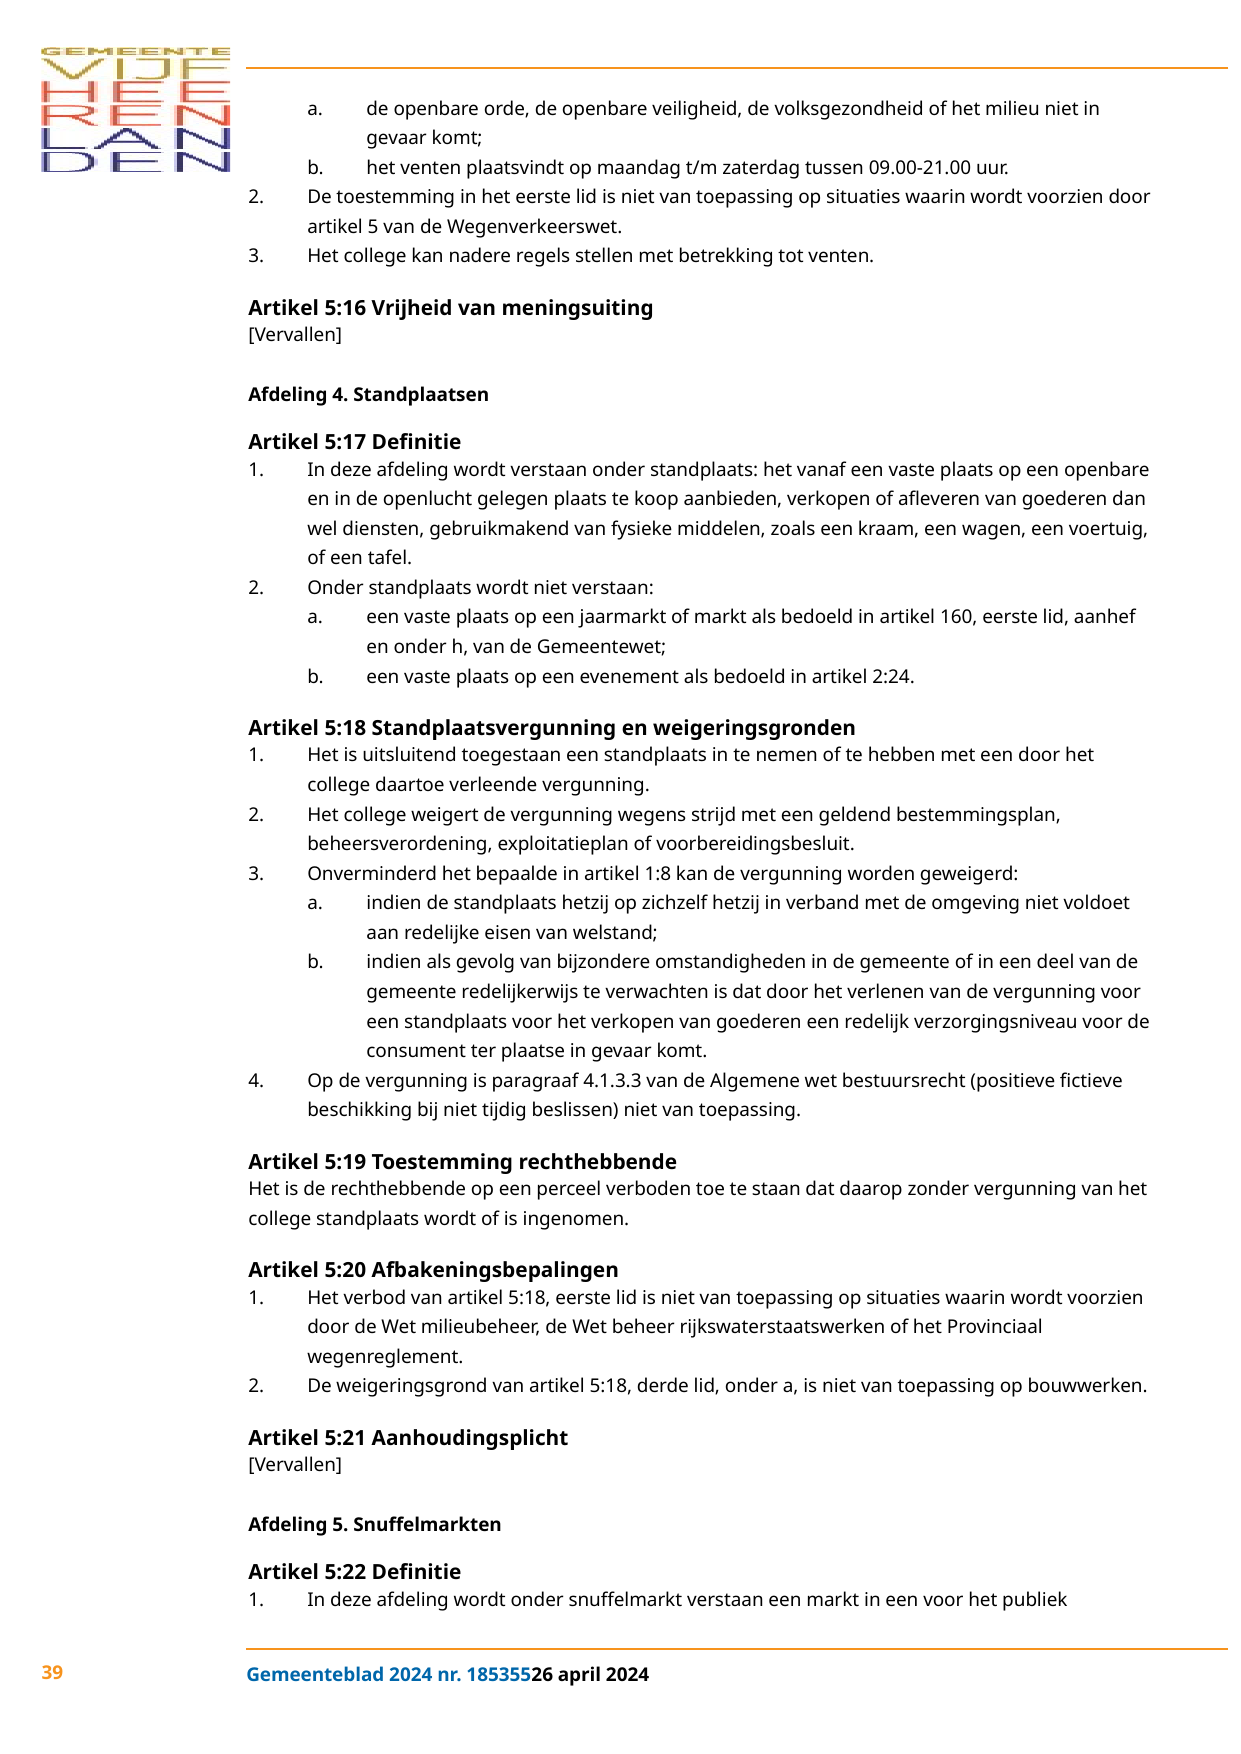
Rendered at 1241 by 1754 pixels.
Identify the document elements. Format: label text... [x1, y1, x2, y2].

list In deze afdeling wordt onder snuffelmarkt verstaan een markt in een voor het publiek [248, 1586, 1152, 1611]
picture [41, 47, 231, 172]
text [Vervallen] [248, 322, 1152, 347]
list een vaste plaats op een jaarmarkt of markt als bedoeld in artikel 160, eerste lid, aanhef en onder h, van de Gemeentewet; [307, 604, 1152, 659]
text Artikel 5:16 Vrijheid van meningsuiting [248, 293, 1152, 322]
list het venten plaatsvindt op maandag t/m zaterdag tussen 09.00-21.00 uur. [307, 154, 1152, 180]
text Artikel 5:21 Aanhoudingsplicht [248, 1423, 1152, 1452]
list de openbare orde, de openbare veiligheid, de volksgezondheid of het milieu niet in gevaar komt; [307, 95, 1152, 150]
list indien als gevolg van bijzondere omstandigheden in de gemeente of in een deel van de gemeente redelijkerwijs te verwachten is dat door het verlenen van de vergunning voor een standplaats voor het verkopen van goederen een redelijk verzorgingsniveau voor de consument ter plaatse in gevaar komt. [307, 949, 1152, 1063]
text Artikel 5:19 Toestemming rechthebbende [248, 1147, 1152, 1176]
list Onverminderd het bepaalde in artikel 1:8 kan de vergunning worden geweigerd: [248, 860, 1152, 886]
text Het is de rechthebbende op een perceel verboden toe te staan dat daarop zonder vergunning van het college standplaats wordt of is ingenomen. [248, 1176, 1152, 1231]
list De weigeringsgrond van artikel 5:18, derde lid, onder a, is niet van toepassing op bouwwerken. [248, 1373, 1152, 1398]
text Artikel 5:17 Definitie [248, 427, 1152, 456]
list Onder standplaats wordt niet verstaan: [248, 574, 1152, 600]
list Het college kan nadere regels stellen met betrekking tot venten. [248, 243, 1152, 268]
text Artikel 5:22 Definitie [248, 1557, 1152, 1586]
list De toestemming in het eerste lid is niet van toepassing op situaties waarin wordt voorzien door artikel 5 van de Wegenverkeerswet. [248, 183, 1152, 239]
list Het verbod van artikel 5:18, eerste lid is niet van toepassing op situaties waarin wordt voorzien door de Wet milieubeheer, de Wet beheer rijkswaterstaatswerken of het Provinciaal wegenreglement. [248, 1284, 1152, 1369]
list In deze afdeling wordt verstaan onder standplaats: het vanaf een vaste plaats op een openbare en in de openlucht gelegen plaats te koop aanbieden, verkopen of afleveren van goederen dan wel diensten, gebruikmakend van fysieke middelen, zoals een kraam, een wagen, een voertuig, of een tafel. [248, 456, 1152, 570]
text [Vervallen] [248, 1452, 1152, 1477]
list Het is uitsluitend toegestaan een standplaats in te nemen of te hebben met een door het college daartoe verleende vergunning. [248, 742, 1152, 797]
text Afdeling 4. Standplaatsen [248, 381, 1152, 406]
text Artikel 5:20 Afbakeningsbepalingen [248, 1256, 1152, 1284]
text Afdeling 5. Snuffelmarkten [248, 1511, 1152, 1536]
list Het college weigert de vergunning wegens strijd met een geldend bestemmingsplan, beheersverordening, exploitatieplan of voorbereidingsbesluit. [248, 801, 1152, 856]
list Op de vergunning is paragraaf 4.1.3.3 van de Algemene wet bestuursrecht (positieve fictieve beschikking bij niet tijdig beslissen) niet van toepassing. [248, 1067, 1152, 1122]
text Artikel 5:18 Standplaatsvergunning en weigeringsgronden [248, 713, 1152, 742]
list indien de standplaats hetzij op zichzelf hetzij in verband met de omgeving niet voldoet aan redelijke eisen van welstand; [307, 889, 1152, 945]
list een vaste plaats op een evenement als bedoeld in artikel 2:24. [307, 663, 1152, 688]
